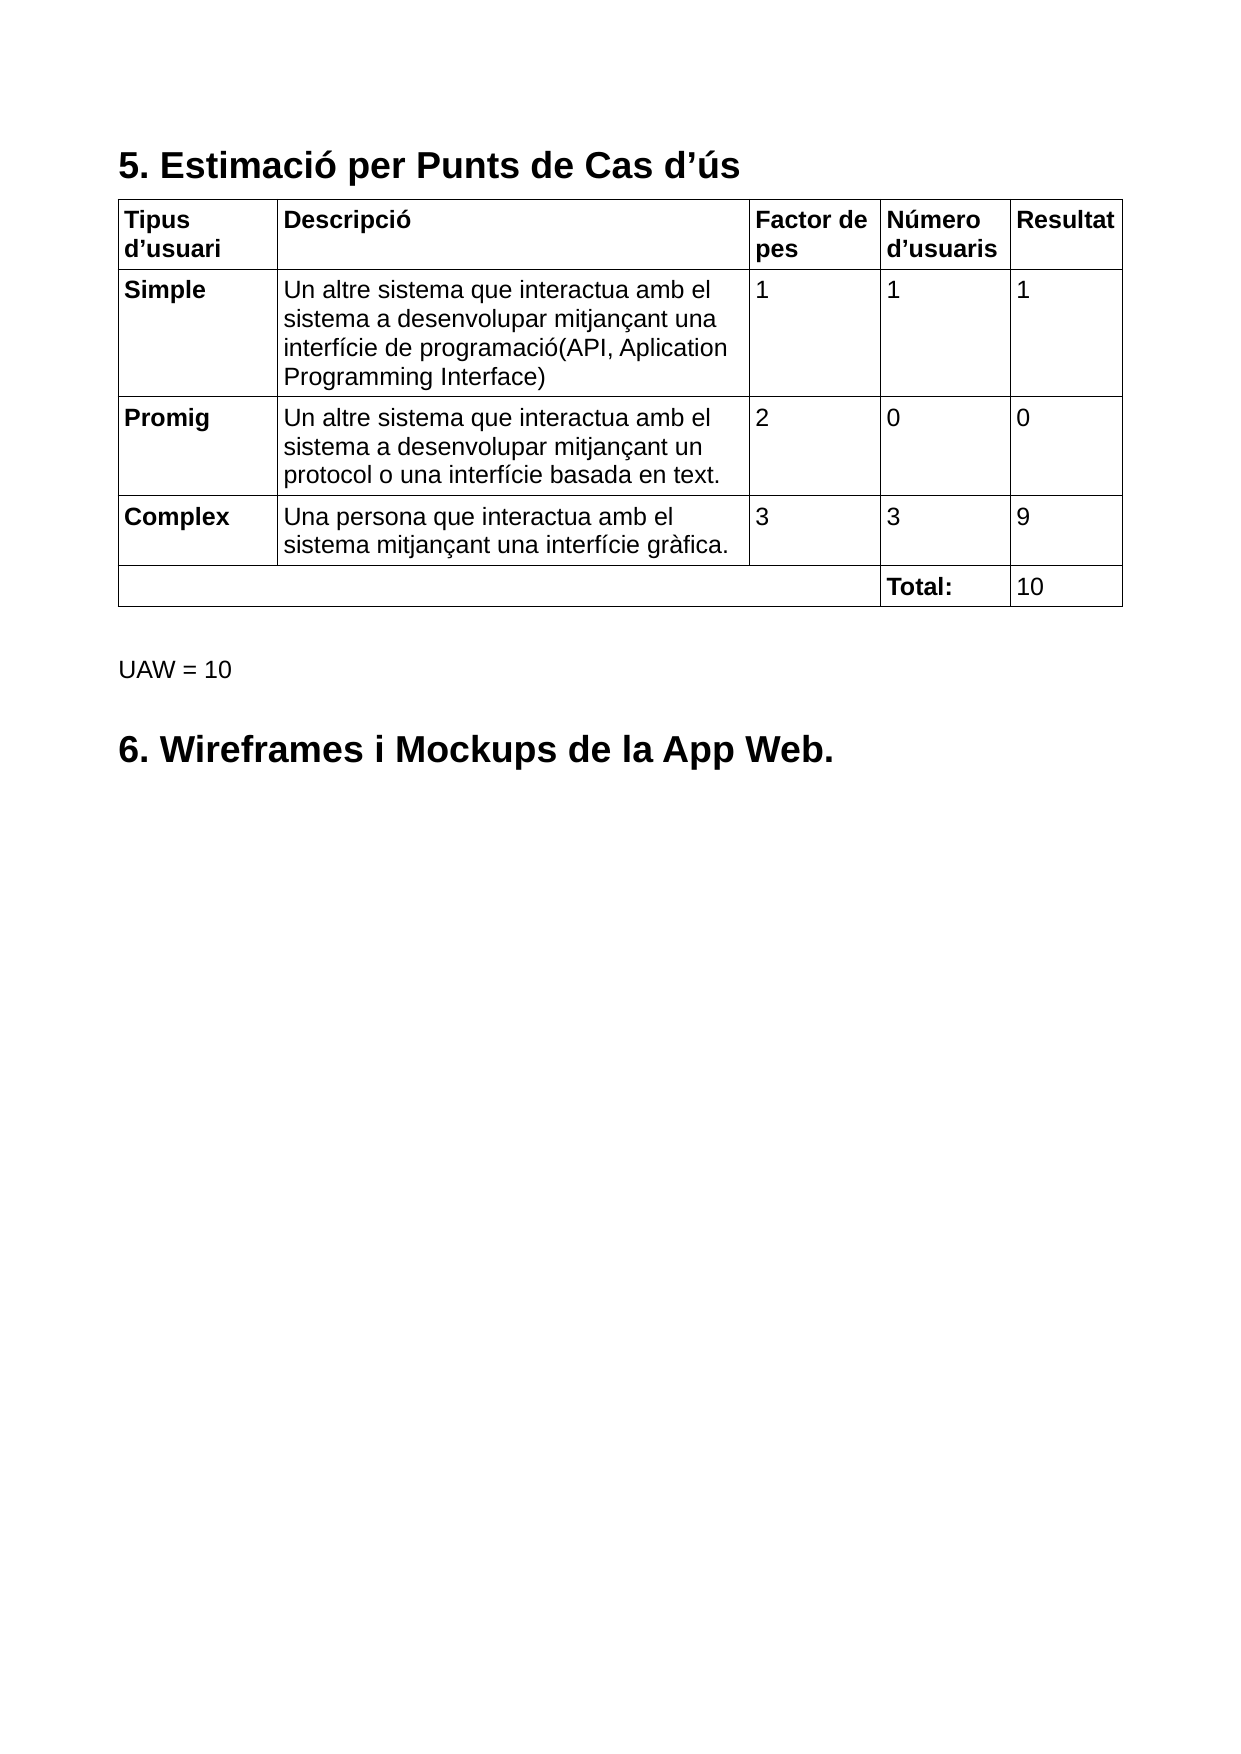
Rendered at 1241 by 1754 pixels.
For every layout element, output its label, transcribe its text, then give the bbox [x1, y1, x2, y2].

text UAW = 10 [118, 655, 1122, 684]
subtitle 5. Estimació per Punts de Cas d’ús [118, 143, 1122, 186]
table_cell Complex [119, 496, 277, 565]
table_cell Un altre sistema que interactua amb el sistema a desenvolupar mitjançant una interfície de programació(API, Aplication Programming Interface) [278, 270, 749, 396]
table_cell Un altre sistema que interactua amb el sistema a desenvolupar mitjançant un protocol o una interfície basada en text. [278, 397, 749, 495]
table_cell Promig [119, 397, 277, 495]
table_cell 1 [1011, 270, 1122, 396]
table_cell 9 [1011, 496, 1122, 565]
subtitle 6. Wireframes i Mockups de la App Web. [118, 727, 1122, 771]
table_cell 1 [750, 270, 880, 396]
table_header Número d’usuaris [881, 200, 1010, 269]
table_cell 3 [881, 496, 1010, 565]
table_cell 3 [750, 496, 880, 565]
table_cell Total: [881, 566, 1010, 606]
table_header Resultat [1011, 200, 1122, 269]
table_cell 2 [750, 397, 880, 495]
table_cell 10 [1011, 566, 1122, 606]
table_header Tipus d’usuari [119, 200, 277, 269]
table_cell 0 [1011, 397, 1122, 495]
table_cell 1 [881, 270, 1010, 396]
table_cell 0 [881, 397, 1010, 495]
table_cell [119, 566, 880, 606]
table_header Factor de pes [750, 200, 880, 269]
table_header Descripció [278, 200, 749, 269]
table_cell Una persona que interactua amb el sistema mitjançant una interfície gràfica. [278, 496, 749, 565]
table_cell Simple [119, 270, 277, 396]
